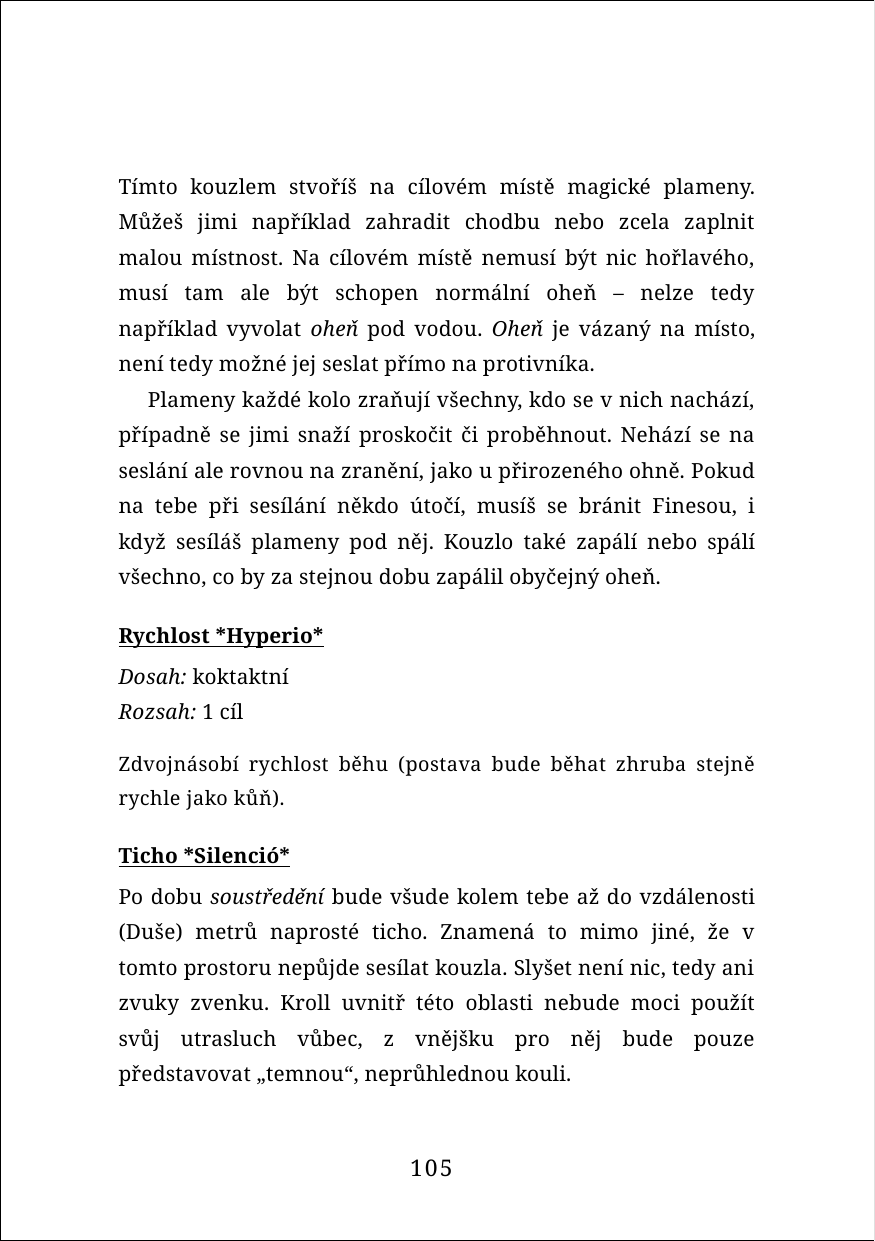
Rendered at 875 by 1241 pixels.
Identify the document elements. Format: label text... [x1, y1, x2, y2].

subtitle Rychlost *Hyperio* [118, 622, 756, 650]
text Zdvojnásobí rychlost běhu (postava bude běhat zhruba stejně rychle jako kůň). [118, 751, 756, 811]
subtitle Ticho *Silenció* [118, 842, 756, 870]
text Po dobu soustředění bude všude kolem tebe až do vzdálenosti (Duše) metrů naprosté ticho. Znamená to mimo jiné, že v tomto prostoru nepůjde sesílat kouzla. Slyšet není nic, tedy ani zvuky zvenku. Kroll uvnitř této oblasti nebude moci použít svůj utrasluch vůbec, z vnějšku pro něj bude pouze představovat „temnou“, neprůhlednou kouli. [118, 882, 756, 1088]
text Dosah: koktaktní Rozsah: 1 cíl [118, 662, 756, 726]
text Tímto kouzlem stvoříš na cílovém místě magické plameny. Můžeš jimi například zahradit chodbu nebo zcela zaplnit malou místnost. Na cílovém místě nemusí být nic hořlavého, musí tam ale být schopen normální oheň – nelze tedy například vyvolat oheň pod vodou. Oheň je vázaný na místo, není tedy možné jej seslat přímo na protivníka. Plameny každé kolo zraňují všechny, kdo se v nich nachází, případně se jimi snaží proskočit či proběhnout. Nehází se na seslání ale rovnou na zranění, jako u přirozeného ohně. Pokud na tebe při sesílání někdo útočí, musíš se bránit Finesou, i když sesíláš plameny pod něj. Kouzlo také zapálí nebo spálí všechno, co by za stejnou dobu zapálil obyčejný oheň. [118, 172, 756, 591]
